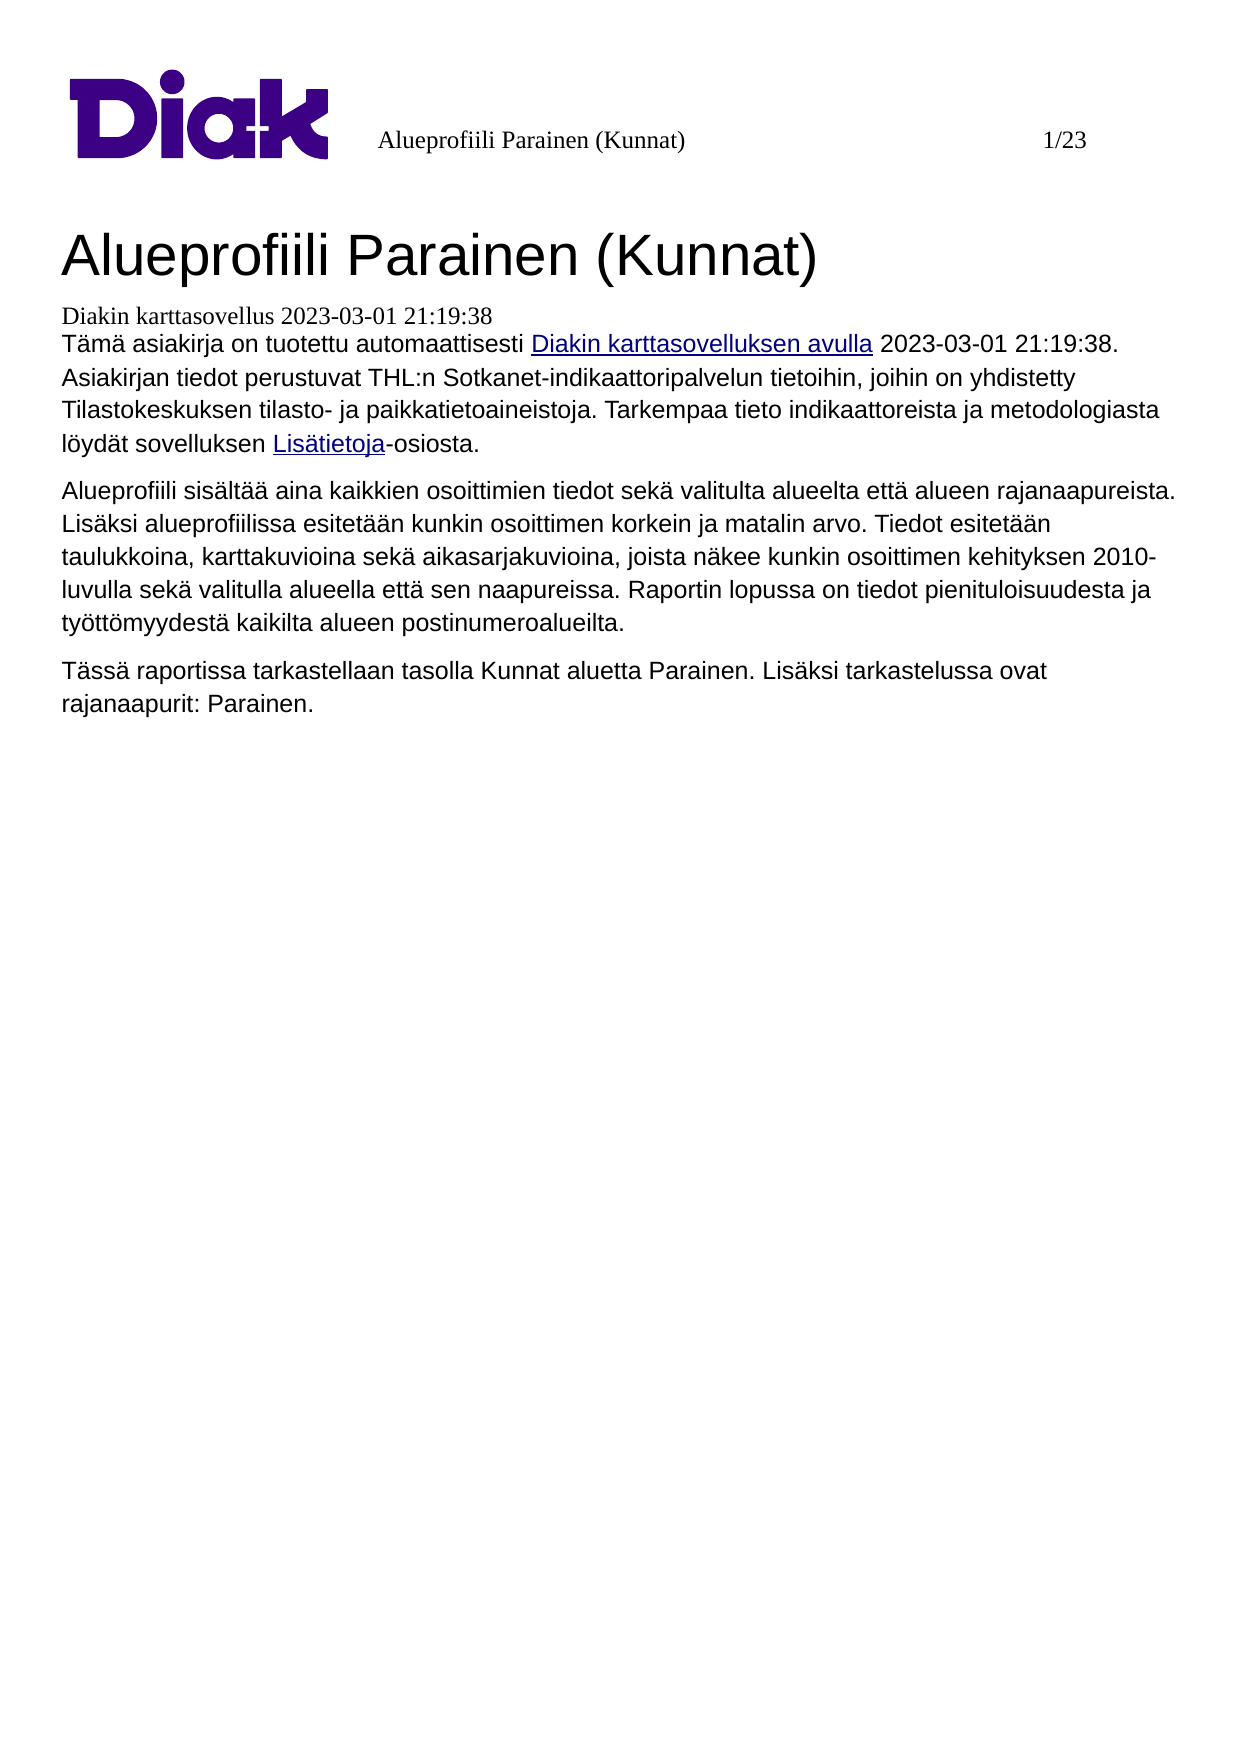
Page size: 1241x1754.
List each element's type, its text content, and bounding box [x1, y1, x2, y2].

text Tämä asiakirja on tuotettu automaattisesti Diakin karttasovelluksen avulla 2023-03-01 21:19:38. Asiakirjan tiedot perustuvat THL:n Sotkanet-indikaattoripalvelun tietoihin, joihin on yhdistetty Tilastokeskuksen tilasto- ja paikkatietoaineistoja. Tarkempaa tieto indikaattoreista ja metodologiasta löydät sovelluksen Lisätietoja-osiosta. [61, 329, 1179, 457]
text Diakin karttasovellus 2023-03-01 21:19:38 [61, 301, 1179, 329]
title Alueprofiili Parainen (Kunnat) [61, 221, 1179, 288]
text Tässä raportissa tarkastellaan tasolla Kunnat aluetta Parainen. Lisäksi tarkastelussa ovat rajanaapurit: Parainen. [61, 656, 1179, 718]
text Alueprofiili sisältää aina kaikkien osoittimien tiedot sekä valitulta alueelta että alueen rajanaapureista. Lisäksi alueprofiilissa esitetään kunkin osoittimen korkein ja matalin arvo. Tiedot esitetään taulukkoina, karttakuvioina sekä aikasarjakuvioina, joista näkee kunkin osoittimen kehityksen 2010-luvulla sekä valitulla alueella että sen naapureissa. Raportin lopussa on tiedot pienituloisuudesta ja työttömyydestä kaikilta alueen postinumeroalueilta. [61, 476, 1179, 637]
